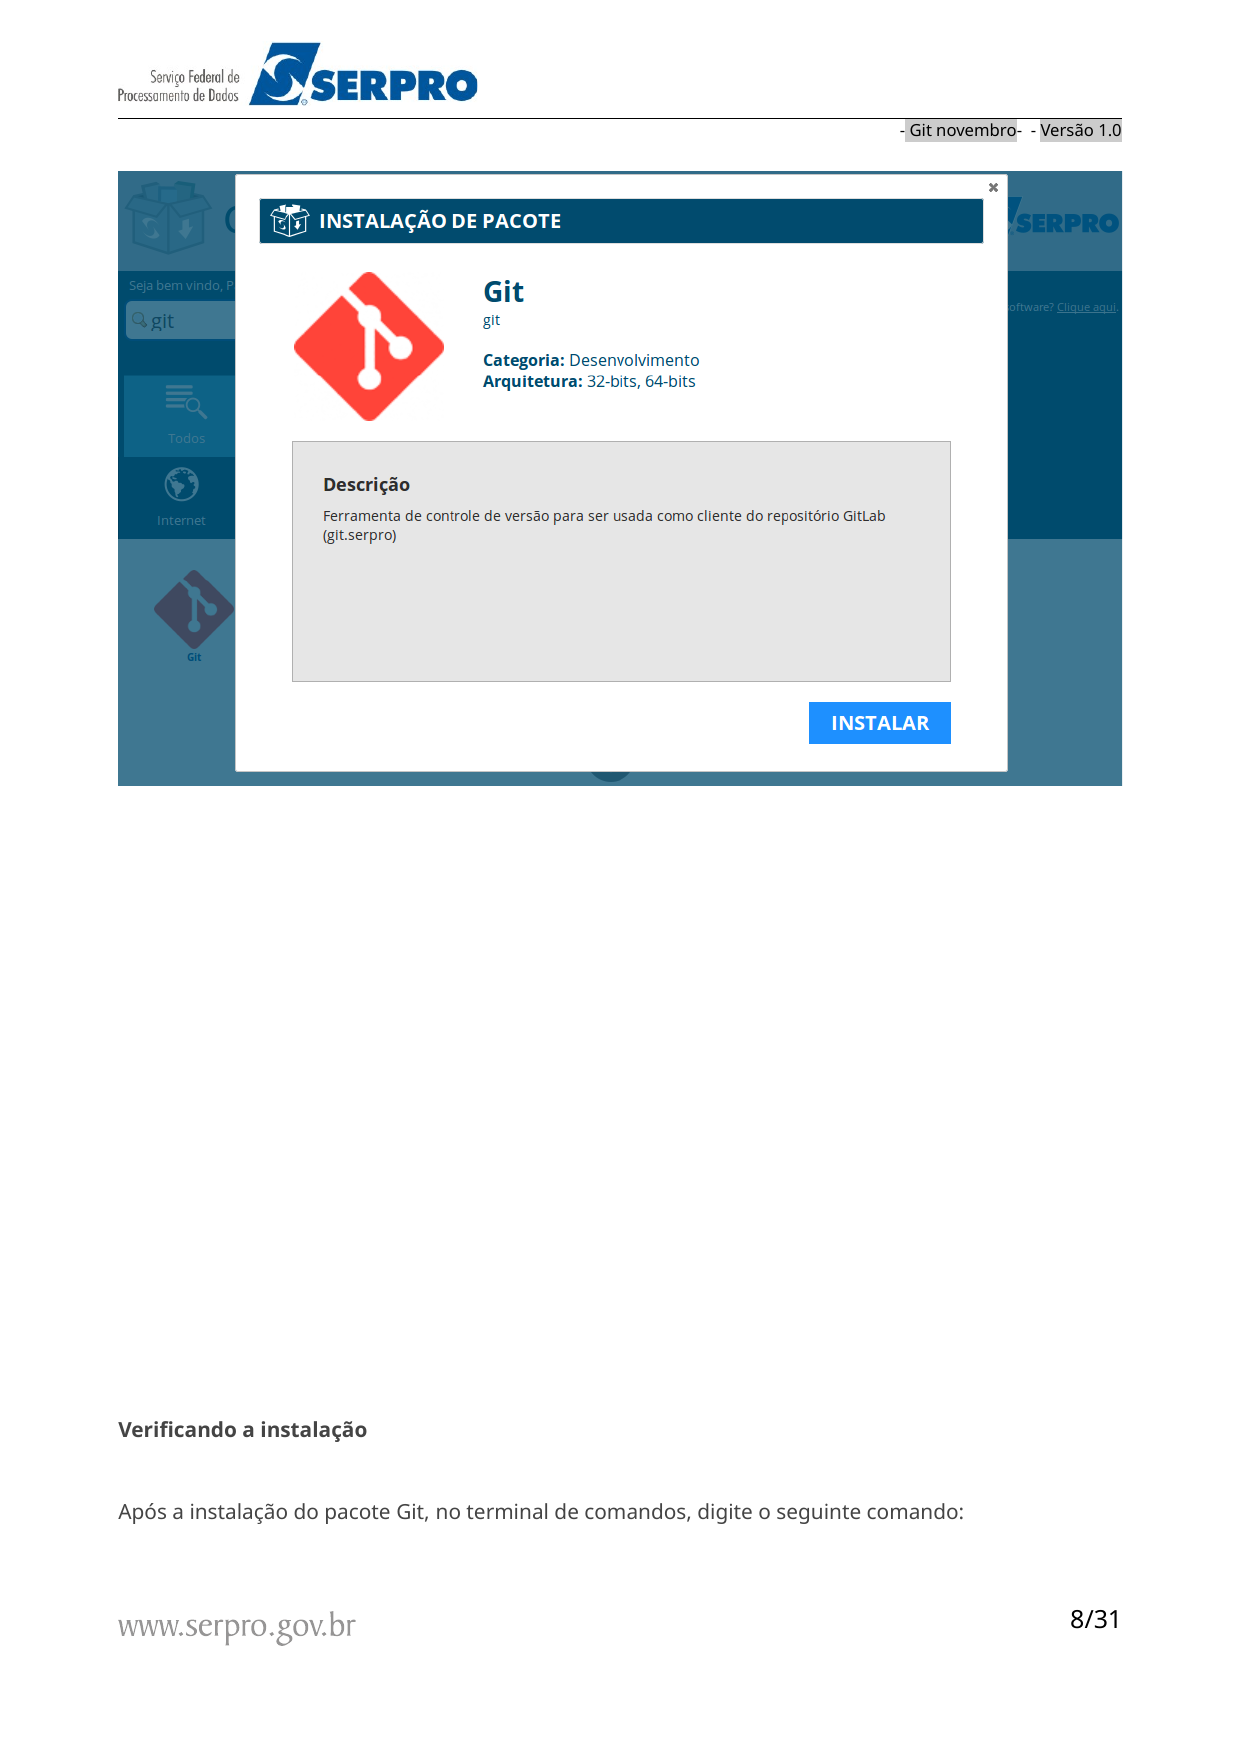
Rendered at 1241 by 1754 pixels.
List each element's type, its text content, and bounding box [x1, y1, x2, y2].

picture [118, 171, 1123, 786]
picture [171, 481, 183, 495]
picture [167, 468, 185, 479]
picture [118, 41, 478, 106]
text Após a instalação do pacote Git, no terminal de comandos, digite o seguinte comando: [118, 1497, 1122, 1526]
subtitle Verificando a instalação [118, 1415, 1122, 1444]
picture [189, 475, 198, 494]
